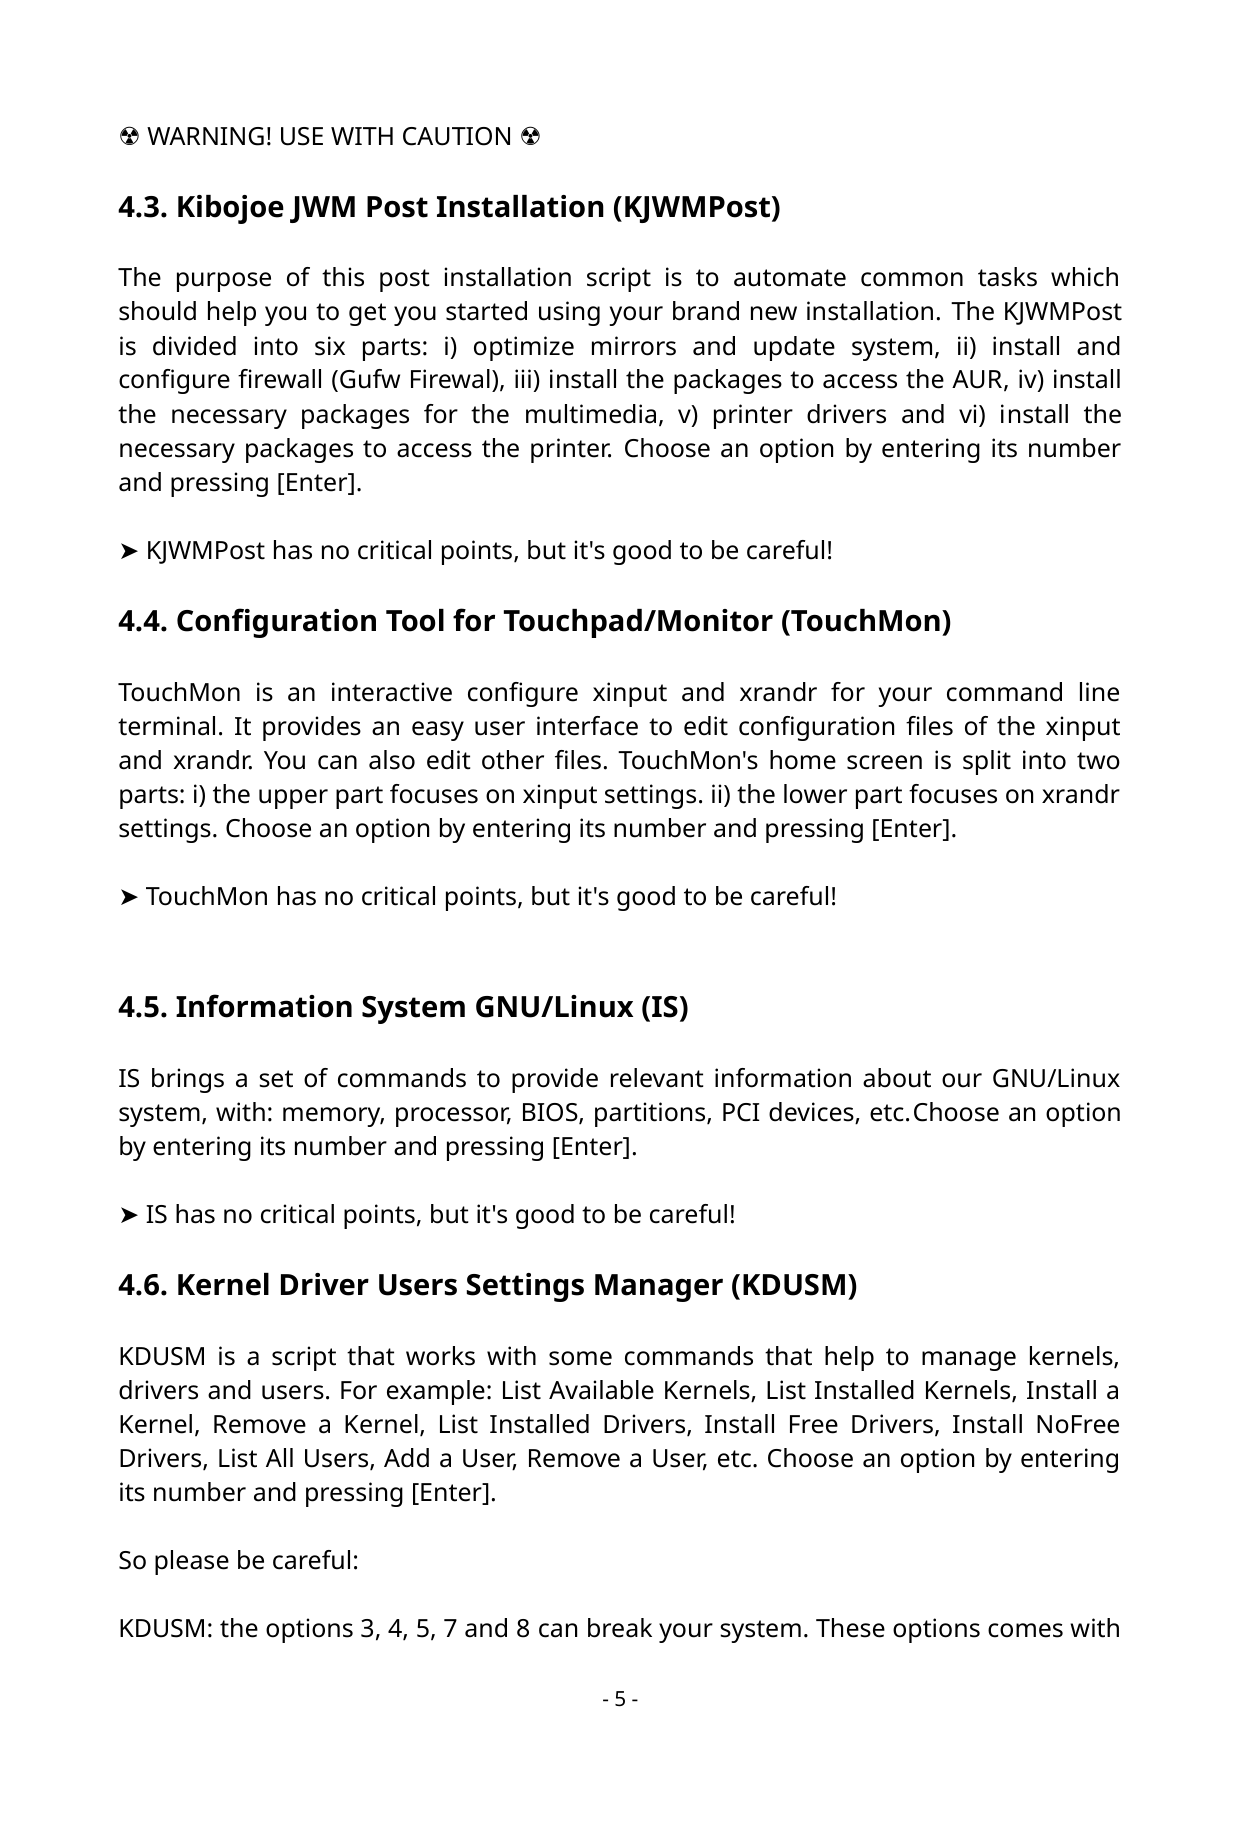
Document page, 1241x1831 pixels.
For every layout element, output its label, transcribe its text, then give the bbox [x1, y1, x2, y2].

text KDUSM is a script that works with some commands that help to manage kernels, drivers and users. For example: List Available Kernels, List Installed Kernels, Install a Kernel, Remove a Kernel, List Installed Drivers, Install Free Drivers, Install NoFree Drivers, List All Users, Add a User, Remove a User, etc. Choose an option by entering its number and pressing [Enter]. [118, 1338, 1122, 1509]
text ➤ KJWMPost has no critical points, but it's good to be careful! [118, 532, 1122, 567]
subtitle 4.4. Configuration Tool for Touchpad/Monitor (TouchMon) [118, 601, 1122, 640]
text ➤ IS has no critical points, but it's good to be careful! [118, 1197, 1122, 1231]
subtitle 4.6. Kernel Driver Users Settings Manager (KDUSM) [118, 1265, 1122, 1304]
text So please be careful: [118, 1543, 1122, 1577]
text KDUSM: the options 3, 4, 5, 7 and 8 can break your system. These options comes with [118, 1611, 1122, 1645]
text IS brings a set of commands to provide relevant information about our GNU/Linux system, with: memory, processor, BIOS, partitions, PCI devices, etc.Choose an option by entering its number and pressing [Enter]. [118, 1060, 1122, 1162]
text ☢ WARNING! USE WITH CAUTION ☢ [118, 118, 1122, 152]
subtitle 4.5. Information System GNU/Linux (IS) [118, 987, 1122, 1026]
text The purpose of this post installation script is to automate common tasks which should help you to get you started using your brand new installation. The KJWMPost is divided into six parts: i) optimize mirrors and update system, ii) install and configure firewall (Gufw Firewal), iii) install the packages to access the AUR, iv) install the necessary packages for the multimedia, v) printer drivers and vi) install the necessary packages to access the printer. Choose an option by entering its number and pressing [Enter]. [118, 260, 1122, 498]
text ➤ TouchMon has no critical points, but it's good to be careful! [118, 879, 1122, 913]
text TouchMon is an interactive configure xinput and xrandr for your command line terminal. It provides an easy user interface to edit configuration files of the xinput and xrandr. You can also edit other files. TouchMon's home screen is split into two parts: i) the upper part focuses on xinput settings. ii) the lower part focuses on xrandr settings. Choose an option by entering its number and pressing [Enter]. [118, 674, 1122, 845]
subtitle 4.3. Kibojoe JWM Post Installation (KJWMPost) [118, 186, 1122, 226]
